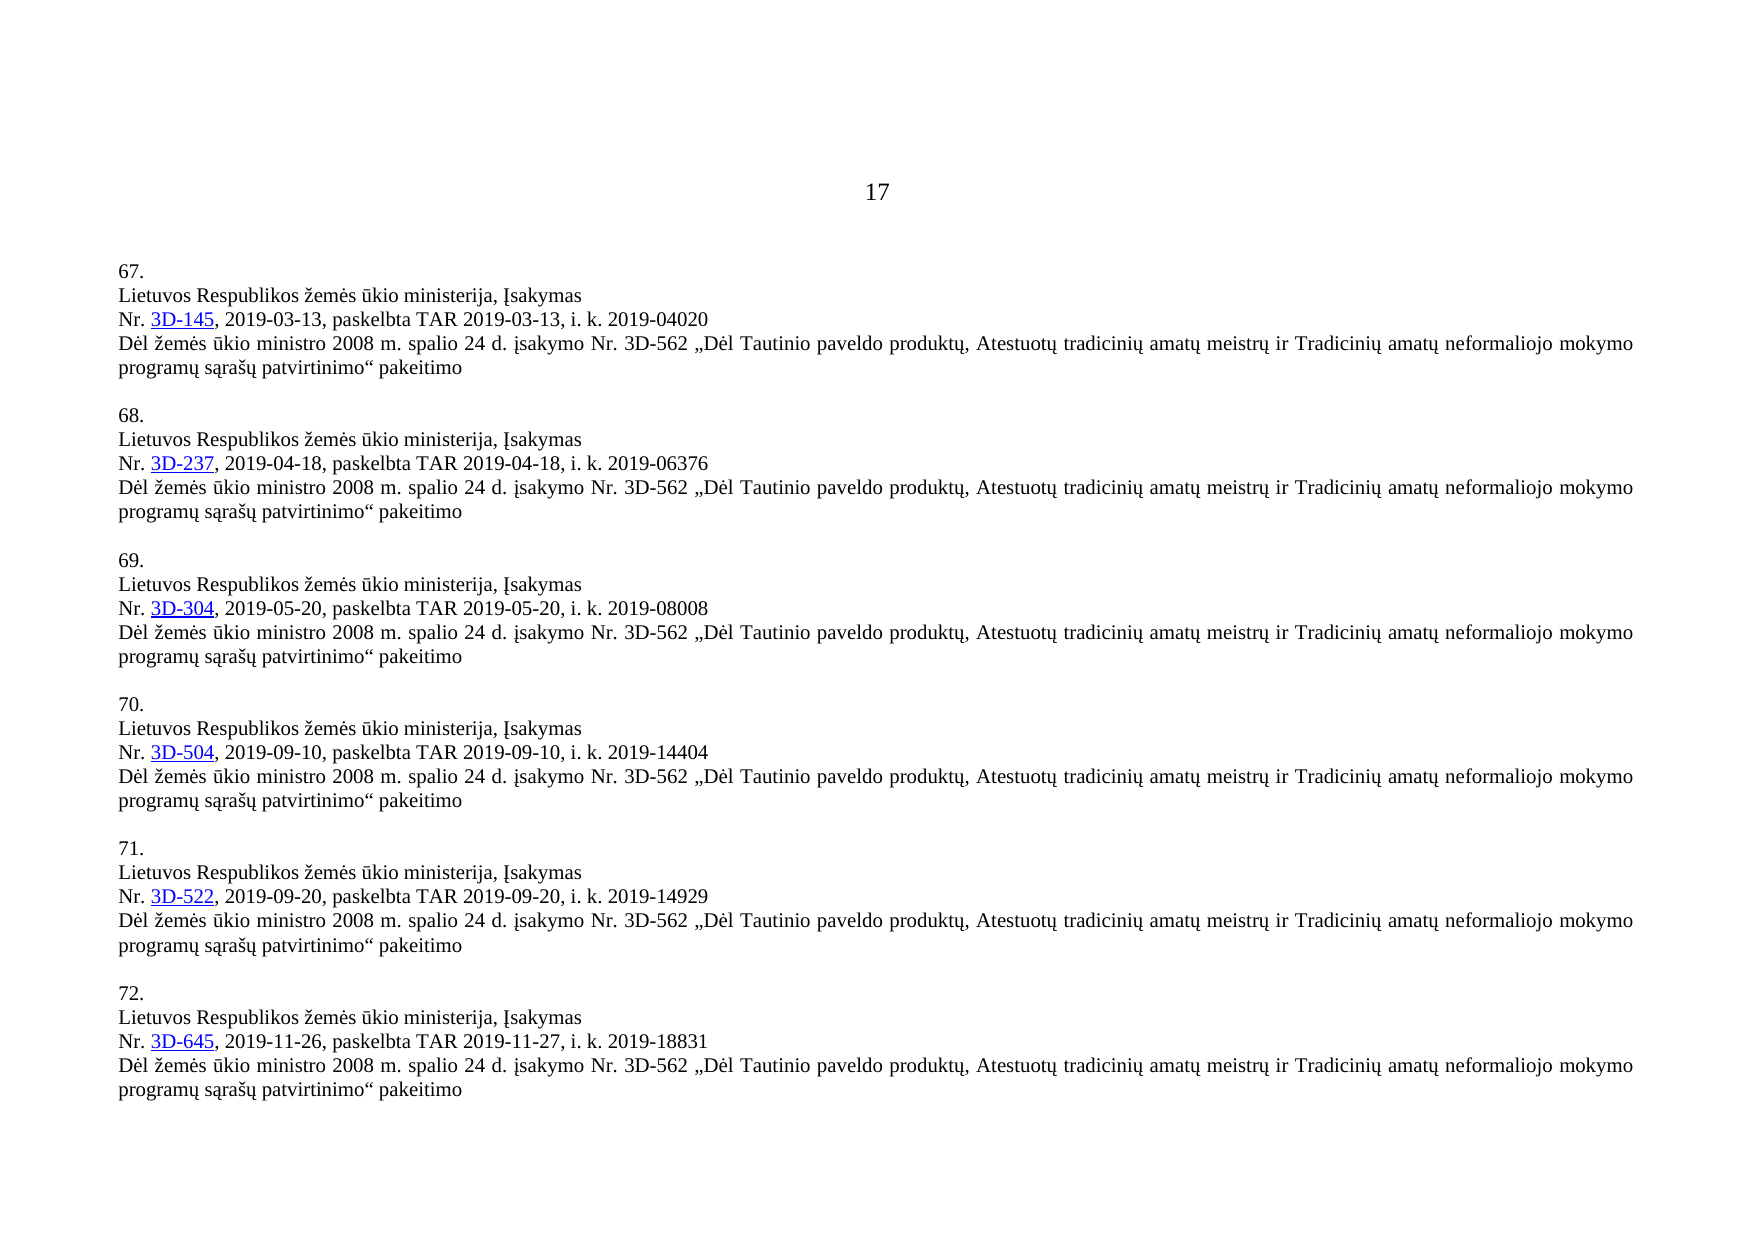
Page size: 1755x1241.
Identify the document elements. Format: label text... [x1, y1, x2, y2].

text Lietuvos Respublikos žemės ūkio ministerija, Įsakymas [118, 716, 1636, 740]
text 70. [118, 692, 1636, 716]
text Nr. 3D-145, 2019-03-13, paskelbta TAR 2019-03-13, i. k. 2019-04020 [118, 307, 1636, 331]
text Nr. 3D-522, 2019-09-20, paskelbta TAR 2019-09-20, i. k. 2019-14929 [118, 884, 1636, 908]
text Lietuvos Respublikos žemės ūkio ministerija, Įsakymas [118, 427, 1636, 451]
text Dėl žemės ūkio ministro 2008 m. spalio 24 d. įsakymo Nr. 3D-562 „Dėl Tautinio paveldo produktų, Atestuotų tradicinių amatų meistrų ir Tradicinių amatų neformaliojo mokymo programų sąrašų patvirtinimo“ pakeitimo [118, 475, 1636, 523]
text 68. [118, 403, 1636, 427]
text 69. [118, 547, 1636, 572]
text Dėl žemės ūkio ministro 2008 m. spalio 24 d. įsakymo Nr. 3D-562 „Dėl Tautinio paveldo produktų, Atestuotų tradicinių amatų meistrų ir Tradicinių amatų neformaliojo mokymo programų sąrašų patvirtinimo“ pakeitimo [118, 908, 1636, 957]
text Dėl žemės ūkio ministro 2008 m. spalio 24 d. įsakymo Nr. 3D-562 „Dėl Tautinio paveldo produktų, Atestuotų tradicinių amatų meistrų ir Tradicinių amatų neformaliojo mokymo programų sąrašų patvirtinimo“ pakeitimo [118, 764, 1636, 812]
text Lietuvos Respublikos žemės ūkio ministerija, Įsakymas [118, 1005, 1636, 1029]
text Lietuvos Respublikos žemės ūkio ministerija, Įsakymas [118, 860, 1636, 884]
text Nr. 3D-504, 2019-09-10, paskelbta TAR 2019-09-10, i. k. 2019-14404 [118, 740, 1636, 764]
text Dėl žemės ūkio ministro 2008 m. spalio 24 d. įsakymo Nr. 3D-562 „Dėl Tautinio paveldo produktų, Atestuotų tradicinių amatų meistrų ir Tradicinių amatų neformaliojo mokymo programų sąrašų patvirtinimo“ pakeitimo [118, 620, 1636, 668]
text 71. [118, 836, 1636, 860]
text 67. [118, 259, 1636, 283]
text Nr. 3D-304, 2019-05-20, paskelbta TAR 2019-05-20, i. k. 2019-08008 [118, 596, 1636, 620]
text Dėl žemės ūkio ministro 2008 m. spalio 24 d. įsakymo Nr. 3D-562 „Dėl Tautinio paveldo produktų, Atestuotų tradicinių amatų meistrų ir Tradicinių amatų neformaliojo mokymo programų sąrašų patvirtinimo“ pakeitimo [118, 331, 1636, 379]
text Nr. 3D-237, 2019-04-18, paskelbta TAR 2019-04-18, i. k. 2019-06376 [118, 451, 1636, 475]
text 72. [118, 981, 1636, 1005]
text Dėl žemės ūkio ministro 2008 m. spalio 24 d. įsakymo Nr. 3D-562 „Dėl Tautinio paveldo produktų, Atestuotų tradicinių amatų meistrų ir Tradicinių amatų neformaliojo mokymo programų sąrašų patvirtinimo“ pakeitimo [118, 1053, 1636, 1101]
text Lietuvos Respublikos žemės ūkio ministerija, Įsakymas [118, 572, 1636, 596]
text Nr. 3D-645, 2019-11-26, paskelbta TAR 2019-11-27, i. k. 2019-18831 [118, 1029, 1636, 1053]
text Lietuvos Respublikos žemės ūkio ministerija, Įsakymas [118, 283, 1636, 307]
